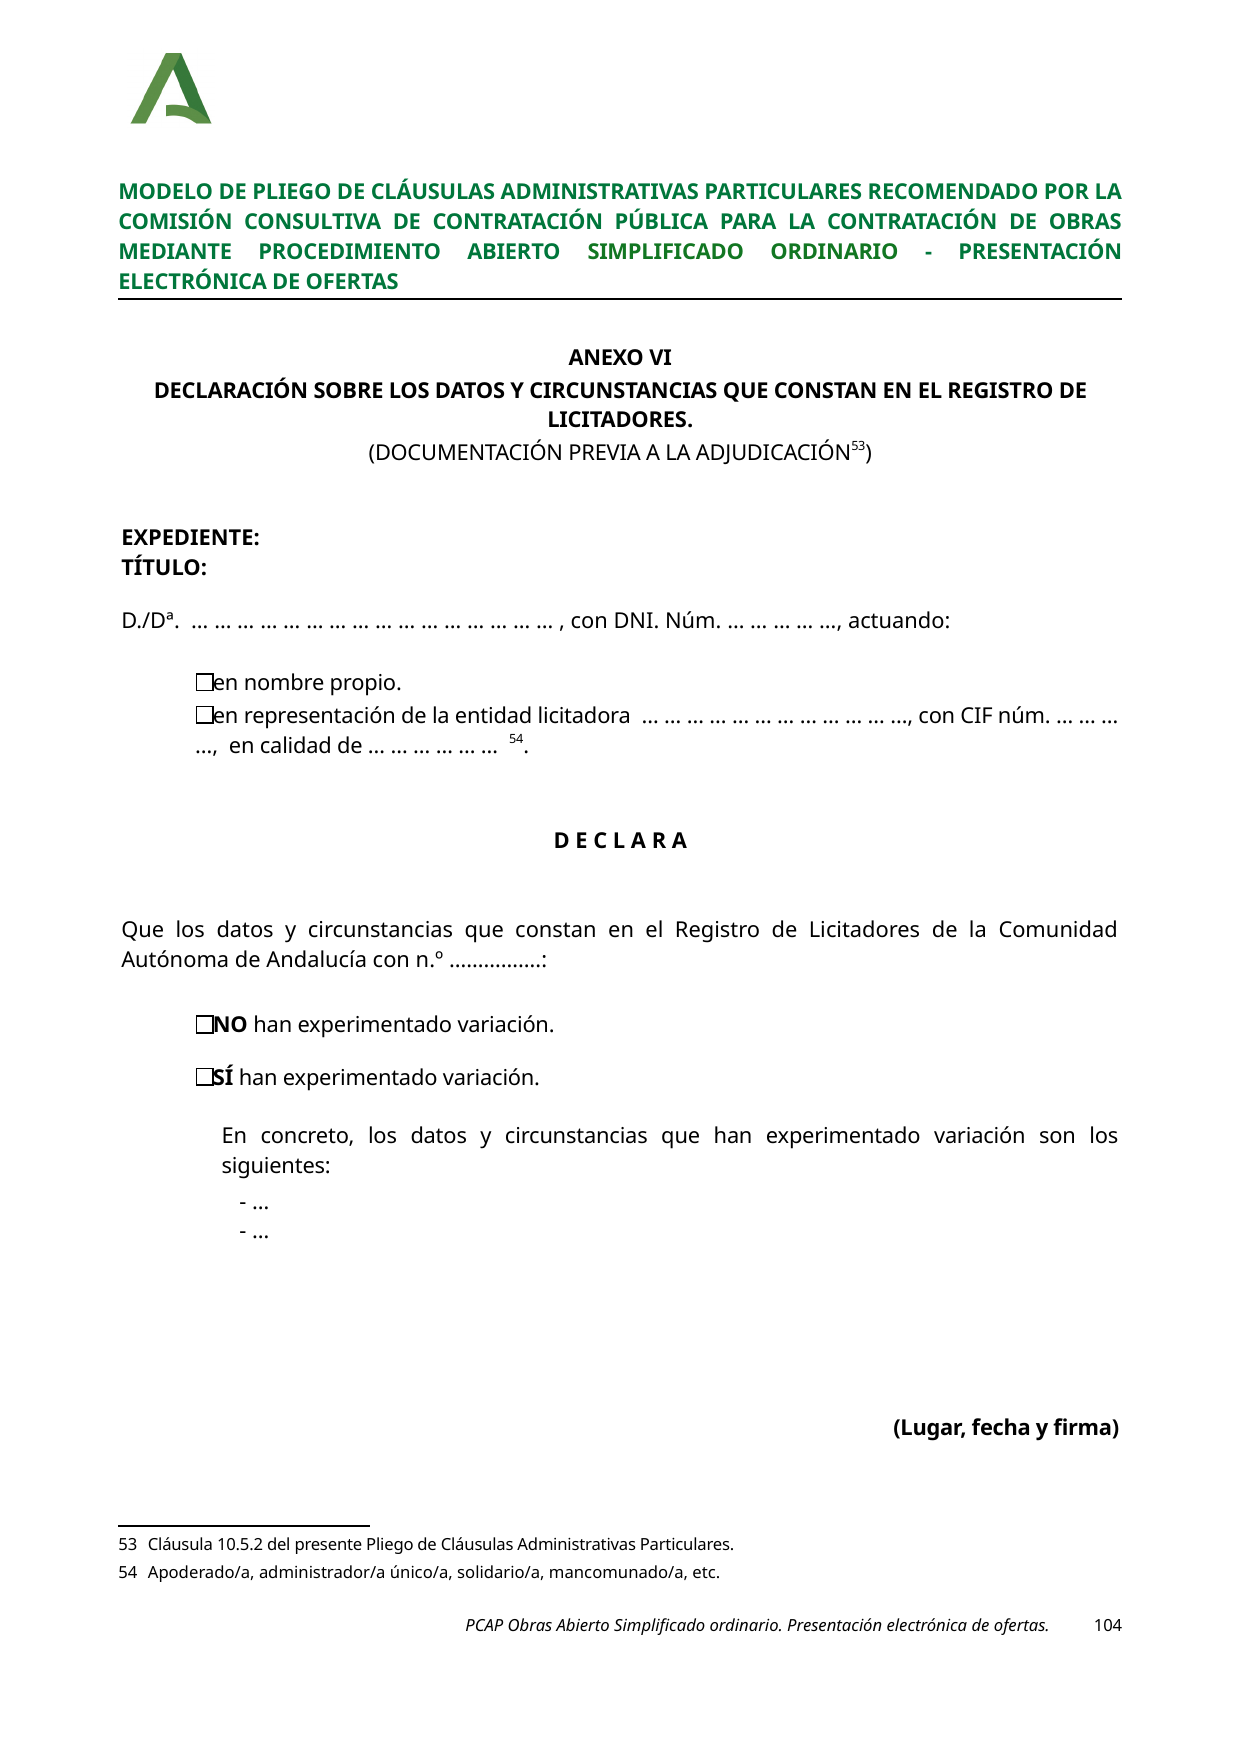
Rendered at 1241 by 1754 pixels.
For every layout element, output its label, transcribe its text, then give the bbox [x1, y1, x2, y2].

text D./Dª. … … … … … … … … … … … … … … … … , con DNI. Núm. … … … … …, actuando: [118, 605, 1122, 634]
text - … [236, 1216, 1122, 1248]
text en nombre propio. [189, 667, 1122, 697]
text SÍ han experimentado variación. [192, 1062, 1122, 1092]
text Que los datos y circunstancias que constan en el Registro de Licitadores de la Comunidad Autónoma de Andalucía con n.º …………….: [118, 914, 1122, 974]
text NO han experimentado variación. [192, 1007, 1122, 1039]
picture [127, 48, 216, 128]
text TÍTULO: [118, 552, 1122, 582]
text DECLARACIÓN SOBRE LOS DATOS Y CIRCUNSTANCIAS QUE CONSTAN EN EL REGISTRO DE LICITADORES. [118, 372, 1122, 437]
text - … [236, 1183, 1122, 1216]
text EXPEDIENTE: [118, 522, 1122, 552]
text ANEXO VI [118, 342, 1122, 372]
text MODELO DE PLIEGO DE CLÁUSULAS ADMINISTRATIVAS PARTICULARES RECOMENDADO POR LA COMISIÓN CONSULTIVA DE CONTRATACIÓN PÚBLICA PARA LA CONTRATACIÓN DE OBRAS MEDIANTE PROCEDIMIENTO ABIERTO SIMPLIFICADO ORDINARIO - PRESENTACIÓN ELECTRÓNICA DE OFERTAS [118, 176, 1122, 298]
text D E C L A R A [118, 825, 1122, 855]
text Apoderado/a, administrador/a único/a, solidario/a, mancomunado/a, etc. [118, 1561, 1122, 1584]
text (Lugar, fecha y firma) [118, 1412, 1122, 1444]
text en representación de la entidad licitadora … … … … … … … … … … … …, con CIF núm. … … … …, en calidad de … … … … … … . [192, 697, 1122, 762]
text Cláusula 10.5.2 del presente Pliego de Cláusulas Administrativas Particulares. [118, 1532, 1122, 1555]
text (DOCUMENTACIÓN PREVIA A LA ADJUDICACIÓN) [118, 437, 1122, 467]
text En concreto, los datos y circunstancias que han experimentado variación son los siguientes: [218, 1117, 1122, 1183]
